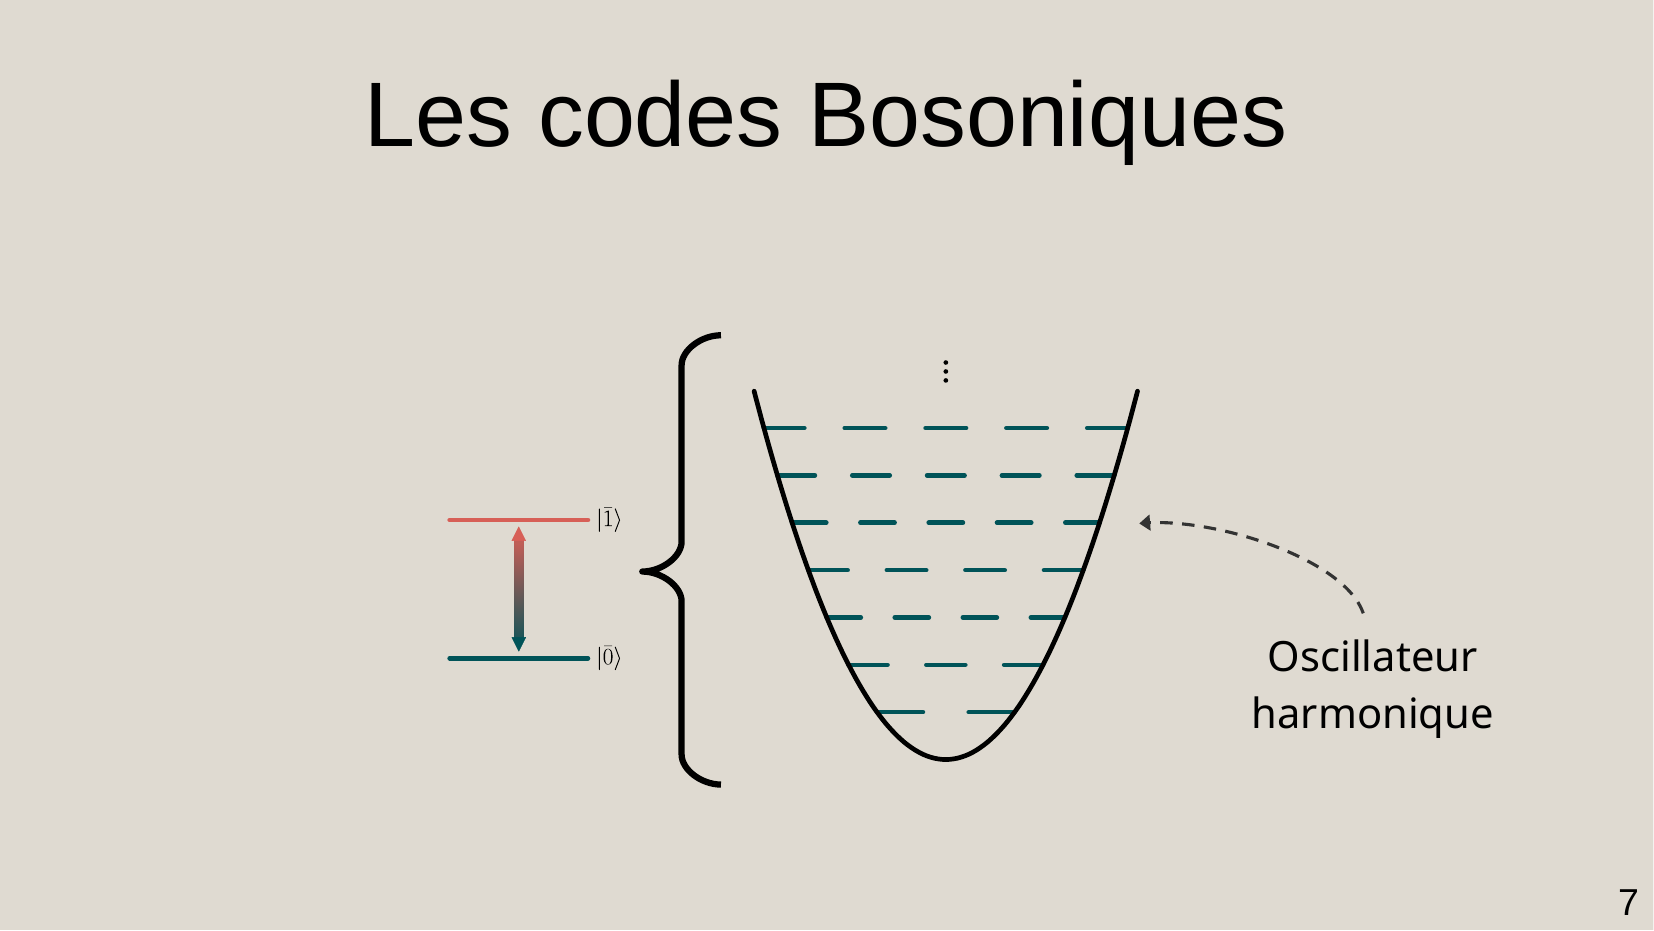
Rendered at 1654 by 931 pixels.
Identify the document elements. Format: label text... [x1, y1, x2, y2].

picture [442, 499, 631, 679]
text_box [1452, 873, 1654, 931]
picture [739, 327, 1153, 774]
title Oscillateur harmonique [1152, 647, 1593, 719]
title Les codes Bosoniques [82, 37, 1571, 193]
